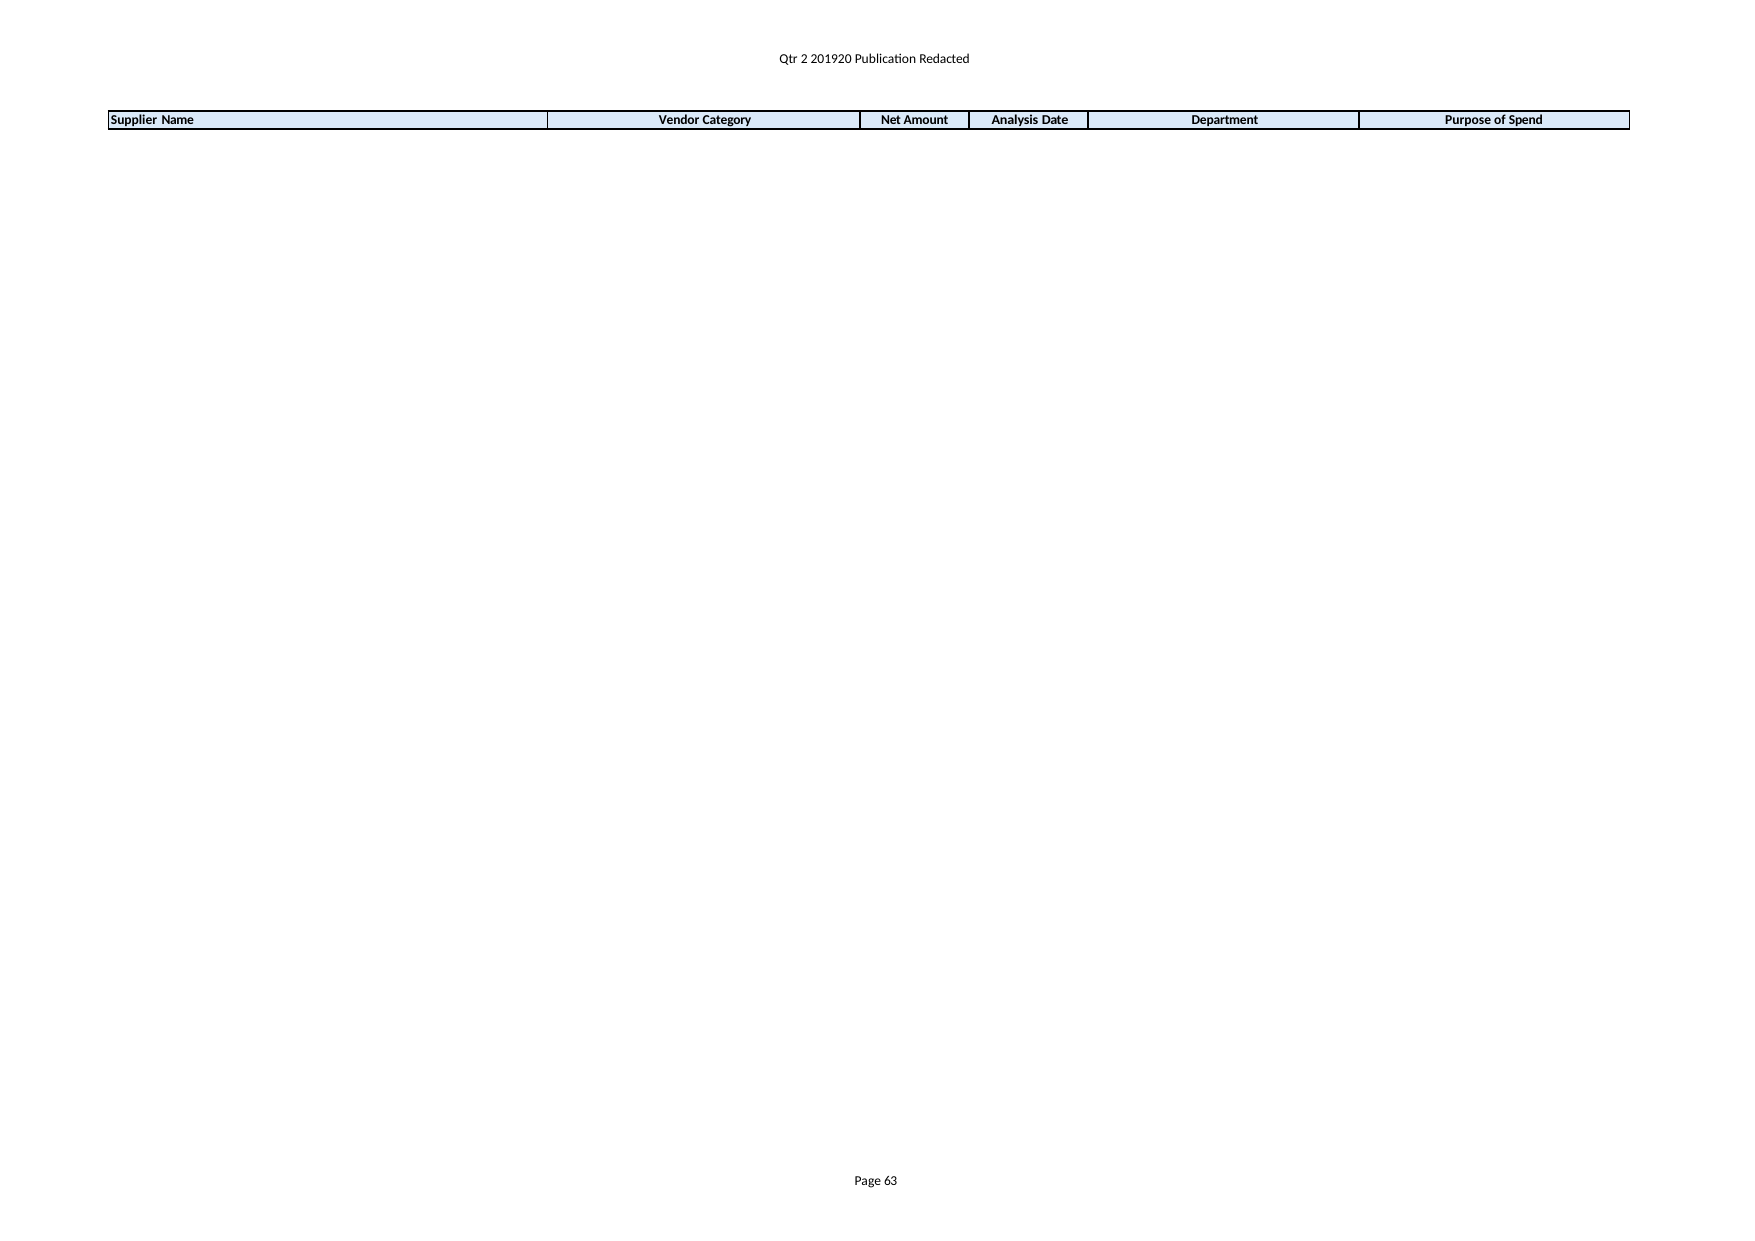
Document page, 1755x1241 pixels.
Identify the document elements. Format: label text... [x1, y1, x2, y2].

table_header Purpose of Spend [1360, 112, 1629, 128]
table_header Department [1089, 112, 1358, 128]
table_header Net Amount [861, 112, 968, 128]
table_header Vendor Category [548, 112, 859, 128]
table_header Supplier Name [109, 112, 547, 128]
table_header Analysis Date [970, 112, 1087, 128]
